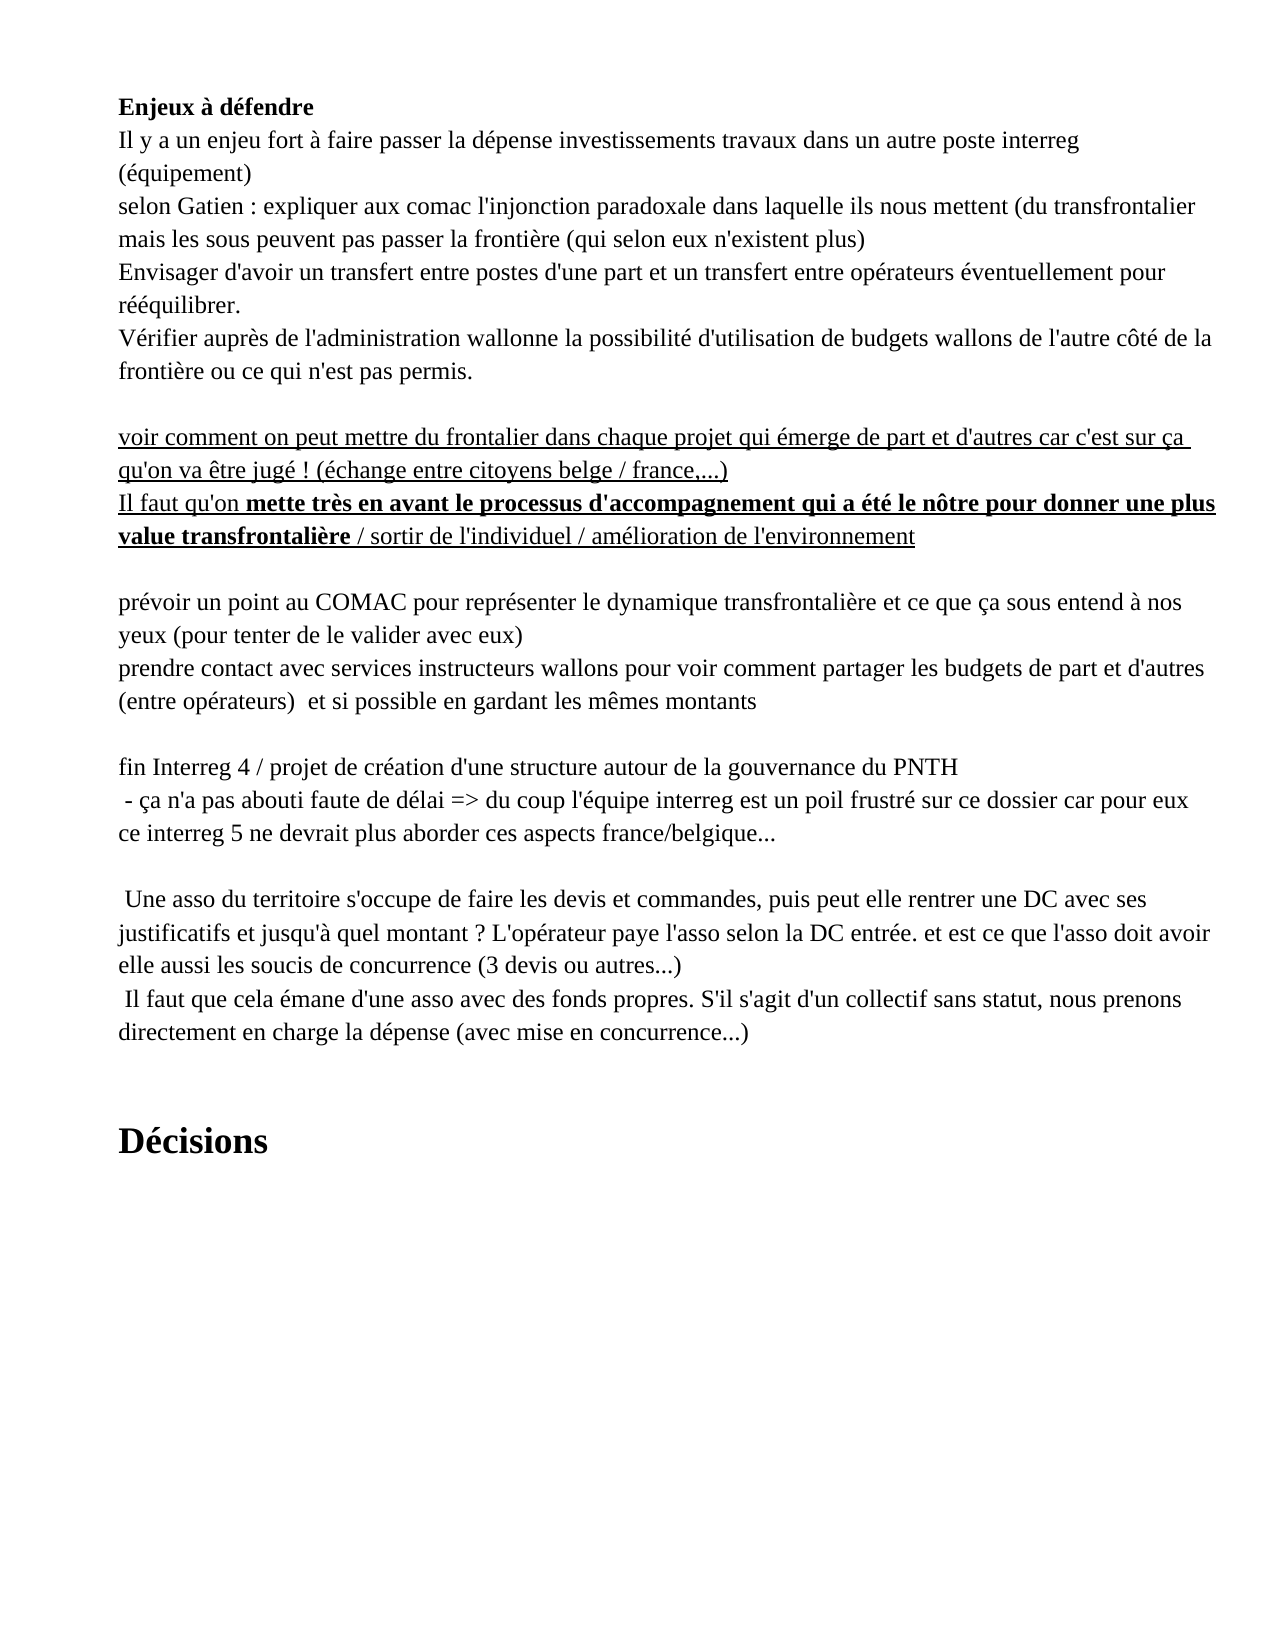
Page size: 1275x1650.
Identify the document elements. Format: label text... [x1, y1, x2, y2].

subtitle Décisions [118, 1118, 1216, 1161]
text value transfrontalière / sortir de l'individuel / amélioration de l'environnement prévoir un point au COMAC pour représenter le dynamique transfrontalière et ce que ça sous entend à nos yeux (pour tenter de le valider avec eux) prendre contact avec services instructeurs wallons pour voir comment partager les budgets de part et d'autres (entre opérateurs) et si possible en gardant les mêmes montants fin Interreg 4 / projet de création d'une structure autour de la gouvernance du PNTH - ça n'a pas abouti faute de délai => du coup l'équipe interreg est un poil frustré sur ce dossier car pour eux ce interreg 5 ne devrait plus aborder ces aspects france/belgique... Une asso du territoire s'occupe de faire les devis et commandes, puis peut elle rentrer une DC avec ses justificatifs et jusqu'à quel montant ? L'opérateur paye l'asso selon la DC entrée. et est ce que l'asso doit avoir elle aussi les soucis de concurrence (3 devis ou autres...) Il faut que cela émane d'une asso avec des fonds propres. S'il s'agit d'un collectif sans statut, nous prenons directement en charge la dépense (avec mise en concurrence...) [118, 515, 1216, 1078]
text Enjeux à défendre Il y a un enjeu fort à faire passer la dépense investissements travaux dans un autre poste interreg (équipement) selon Gatien : expliquer aux comac l'injonction paradoxale dans laquelle ils nous mettent (du transfrontalier mais les sous peuvent pas passer la frontière (qui selon eux n'existent plus) Envisager d'avoir un transfert entre postes d'une part et un transfert entre opérateurs éventuellement pour rééquilibrer. Vérifier auprès de l'administration wallonne la possibilité d'utilisation de budgets wallons de l'autre côté de la frontière ou ce qui n'est pas permis. voir comment on peut mettre du frontalier dans chaque projet qui émerge de part et d'autres car c'est sur ça qu'on va être jugé ! (échange entre citoyens belge / france,...) Il faut qu'on mette très en avant le processus d'accompagnement qui a été le nôtre pour donner une plus [118, 59, 1216, 513]
